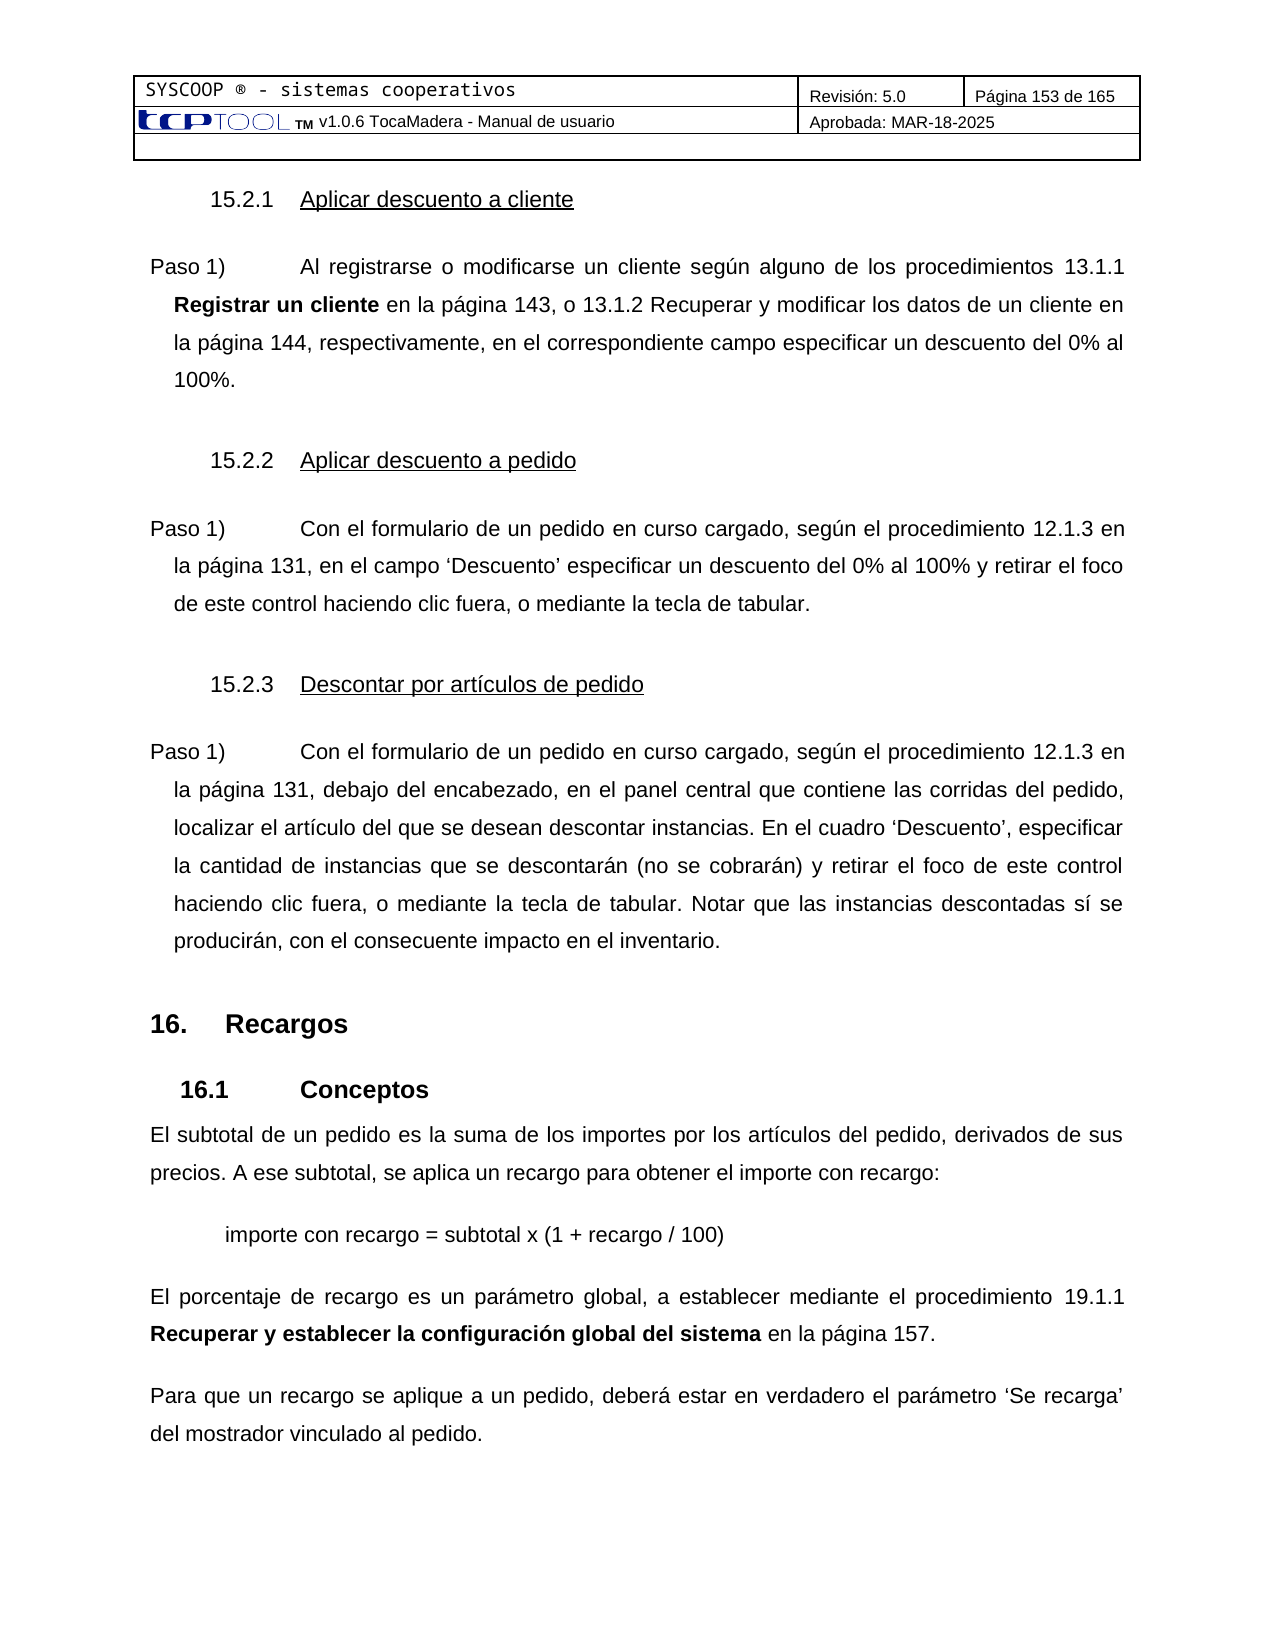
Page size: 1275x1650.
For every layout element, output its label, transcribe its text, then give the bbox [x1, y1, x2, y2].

subtitle Descontar por artículos de pedido [210, 671, 1125, 697]
subtitle Aplicar descuento a cliente [210, 186, 1125, 212]
list Con el formulario de un pedido en curso cargado, según el procedimiento 12.1.3 en la página 131, en el campo ‘Descuento’ especificar un descuento del 0% al 100% y retirar el foco de este control haciendo clic fuera, o mediante la tecla de tabular. [150, 516, 1125, 616]
subtitle Recargos [150, 1008, 1125, 1039]
text Para que un recargo se aplique a un pedido, deberá estar en verdadero el parámetro ‘Se recarga’ del mostrador vinculado al pedido. [150, 1383, 1125, 1446]
text importe con recargo = subtotal x (1 + recargo / 100) [150, 1222, 1125, 1247]
picture [138, 110, 290, 130]
subtitle Aplicar descuento a pedido [210, 447, 1125, 473]
list Al registrarse o modificarse un cliente según alguno de los procedimientos 13.1.1 Registrar un cliente en la página 143, o 13.1.2 Recuperar y modificar los datos de un cliente en la página 144, respectivamente, en el correspondiente campo especificar un descuento del 0% al 100%. [150, 254, 1125, 393]
list Con el formulario de un pedido en curso cargado, según el procedimiento 12.1.3 en la página 131, debajo del encabezado, en el panel central que contiene las corridas del pedido, localizar el artículo del que se desean descontar instancias. En el cuadro ‘Descuento’, especificar la cantidad de instancias que se descontarán (no se cobrarán) y retirar el foco de este control haciendo clic fuera, o mediante la tecla de tabular. Notar que las instancias descontadas sí se producirán, con el consecuente impacto en el inventario. [150, 739, 1125, 953]
text El porcentaje de recargo es un parámetro global, a establecer mediante el procedimiento 19.1.1 Recuperar y establecer la configuración global del sistema en la página 157. [150, 1283, 1125, 1347]
text El subtotal de un pedido es la suma de los importes por los artículos del pedido, derivados de sus precios. A ese subtotal, se aplica un recargo para obtener el importe con recargo: [150, 1122, 1125, 1185]
subtitle Conceptos [180, 1075, 1125, 1104]
